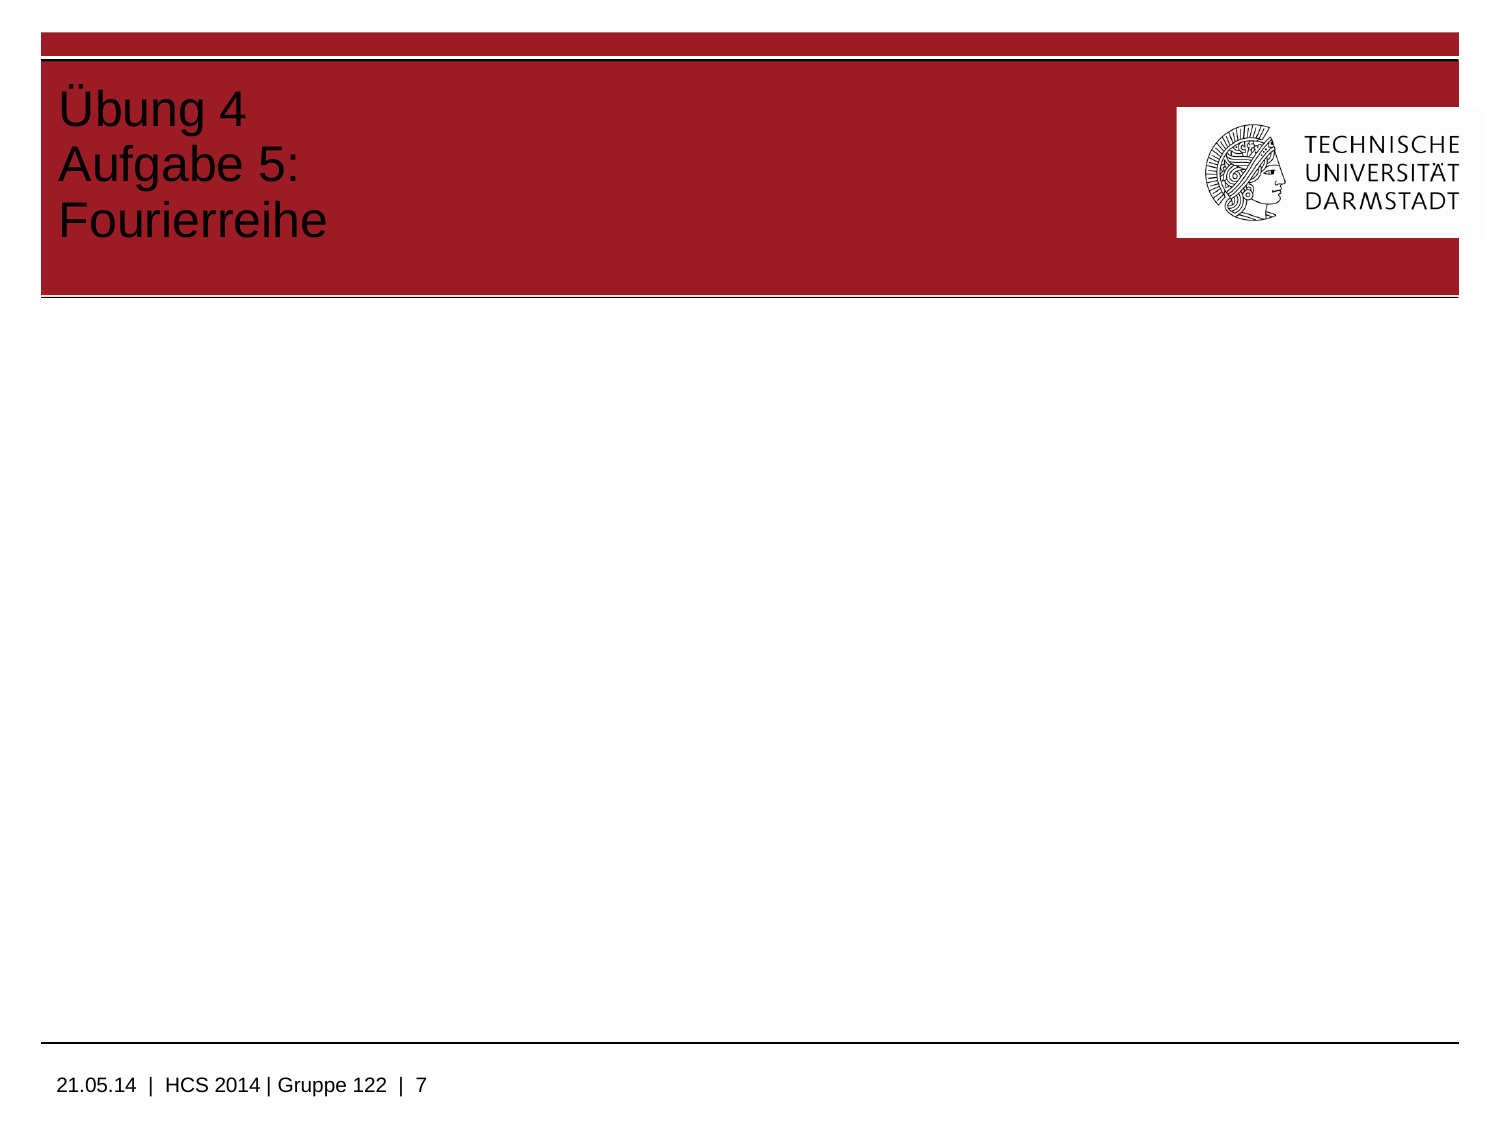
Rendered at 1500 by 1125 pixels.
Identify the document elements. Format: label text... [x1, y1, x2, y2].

picture [1176, 107, 1484, 238]
title Übung 4 Aufgabe 5: Fourierreihe [59, 80, 1149, 249]
